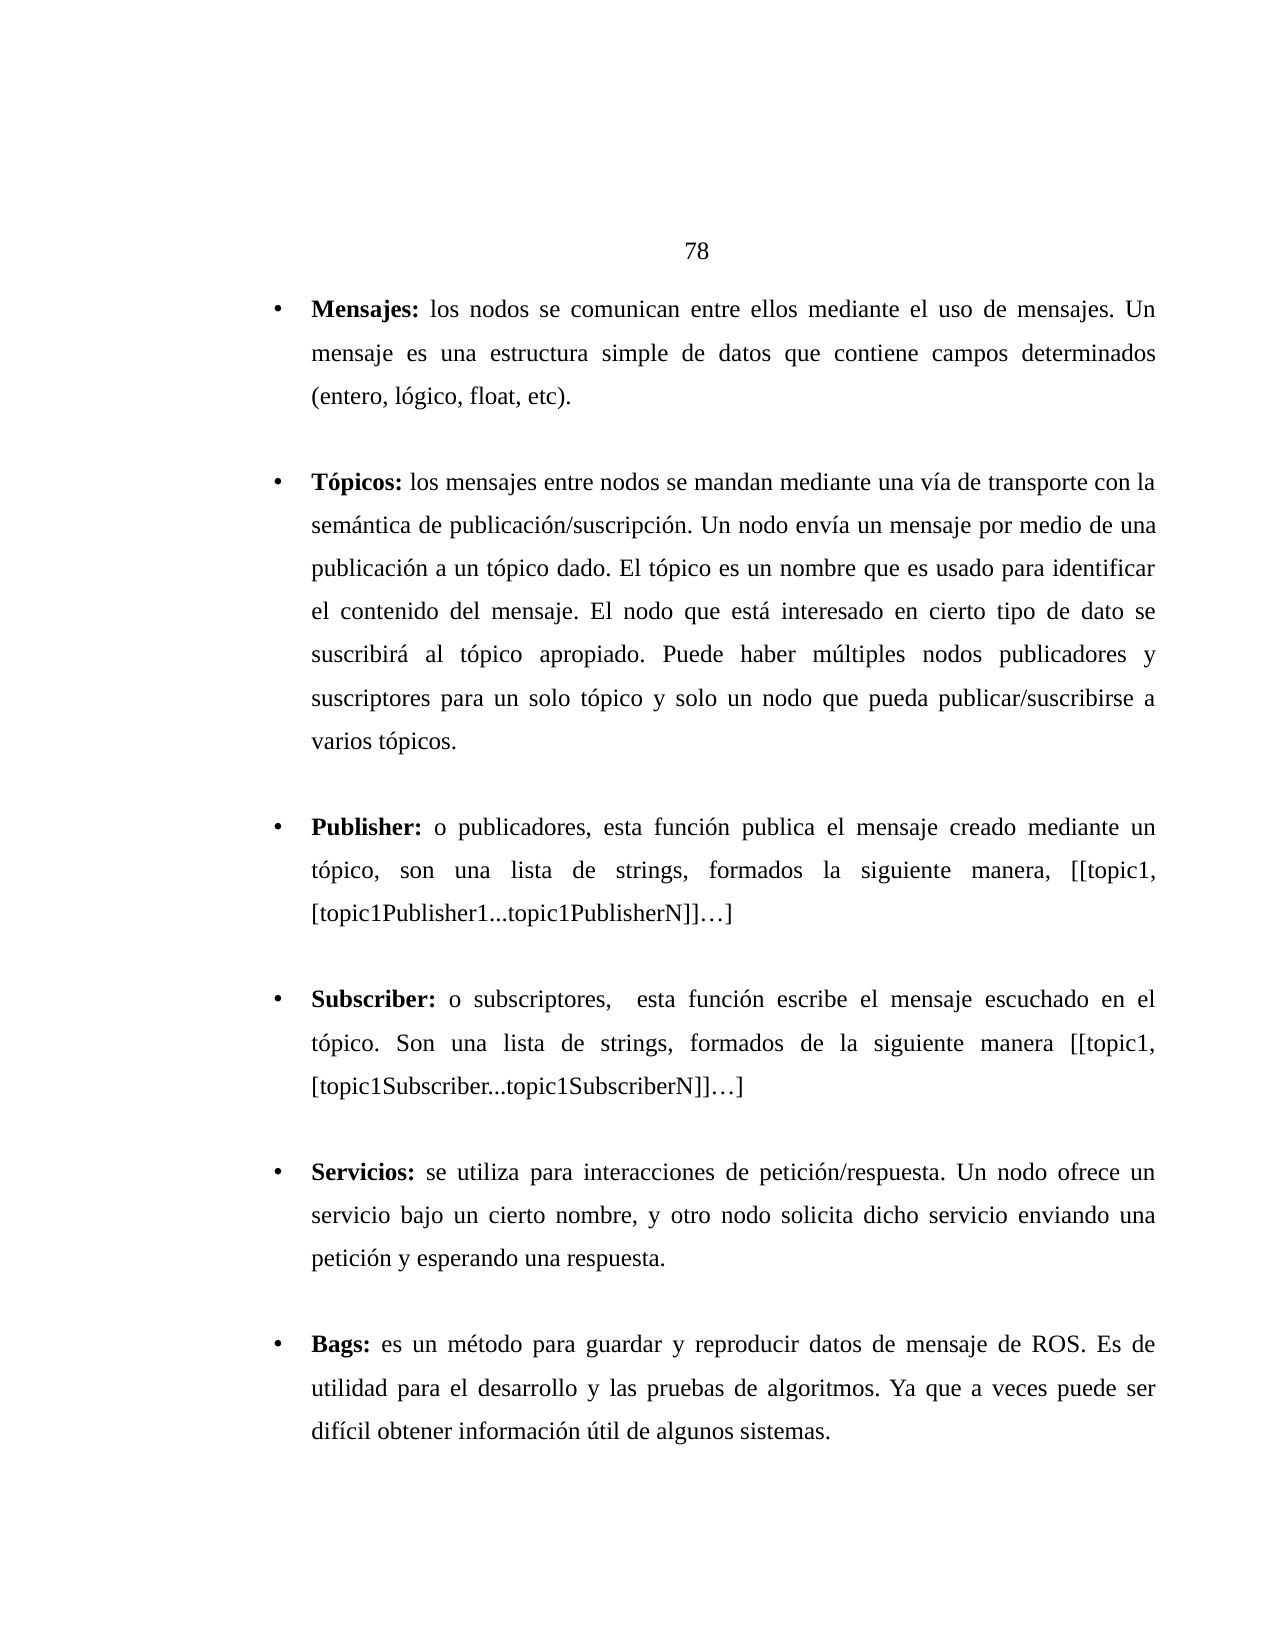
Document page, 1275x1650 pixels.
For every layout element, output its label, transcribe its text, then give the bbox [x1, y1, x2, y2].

list Publisher: o publicadores, esta función publica el mensaje creado mediante un tópico, son una lista de strings, formados la siguiente manera, [[topic1, [topic1Publisher1...topic1PublisherN]]…] [274, 812, 1157, 927]
list Mensajes: los nodos se comunican entre ellos mediante el uso de mensajes. Un mensaje es una estructura simple de datos que contiene campos determinados (entero, lógico, float, etc). [274, 294, 1157, 409]
list Bags: es un método para guardar y reproducir datos de mensaje de ROS. Es de utilidad para el desarrollo y las pruebas de algoritmos. Ya que a veces puede ser difícil obtener información útil de algunos sistemas. [274, 1329, 1157, 1444]
list Subscriber: o subscriptores, esta función escribe el mensaje escuchado en el tópico. Son una lista de strings, formados de la siguiente manera [[topic1, [topic1Subscriber...topic1SubscriberN]]…] [274, 984, 1157, 1099]
list Servicios: se utiliza para interacciones de petición/respuesta. Un nodo ofrece un servicio bajo un cierto nombre, y otro nodo solicita dicho servicio enviando una petición y esperando una respuesta. [274, 1157, 1157, 1272]
list Tópicos: los mensajes entre nodos se mandan mediante una vía de transporte con la semántica de publicación/suscripción. Un nodo envía un mensaje por medio de una publicación a un tópico dado. El tópico es un nombre que es usado para identificar el contenido del mensaje. El nodo que está interesado en cierto tipo de dato se suscribirá al tópico apropiado. Puede haber múltiples nodos publicadores y suscriptores para un solo tópico y solo un nodo que pueda publicar/suscribirse a varios tópicos. [274, 467, 1157, 754]
